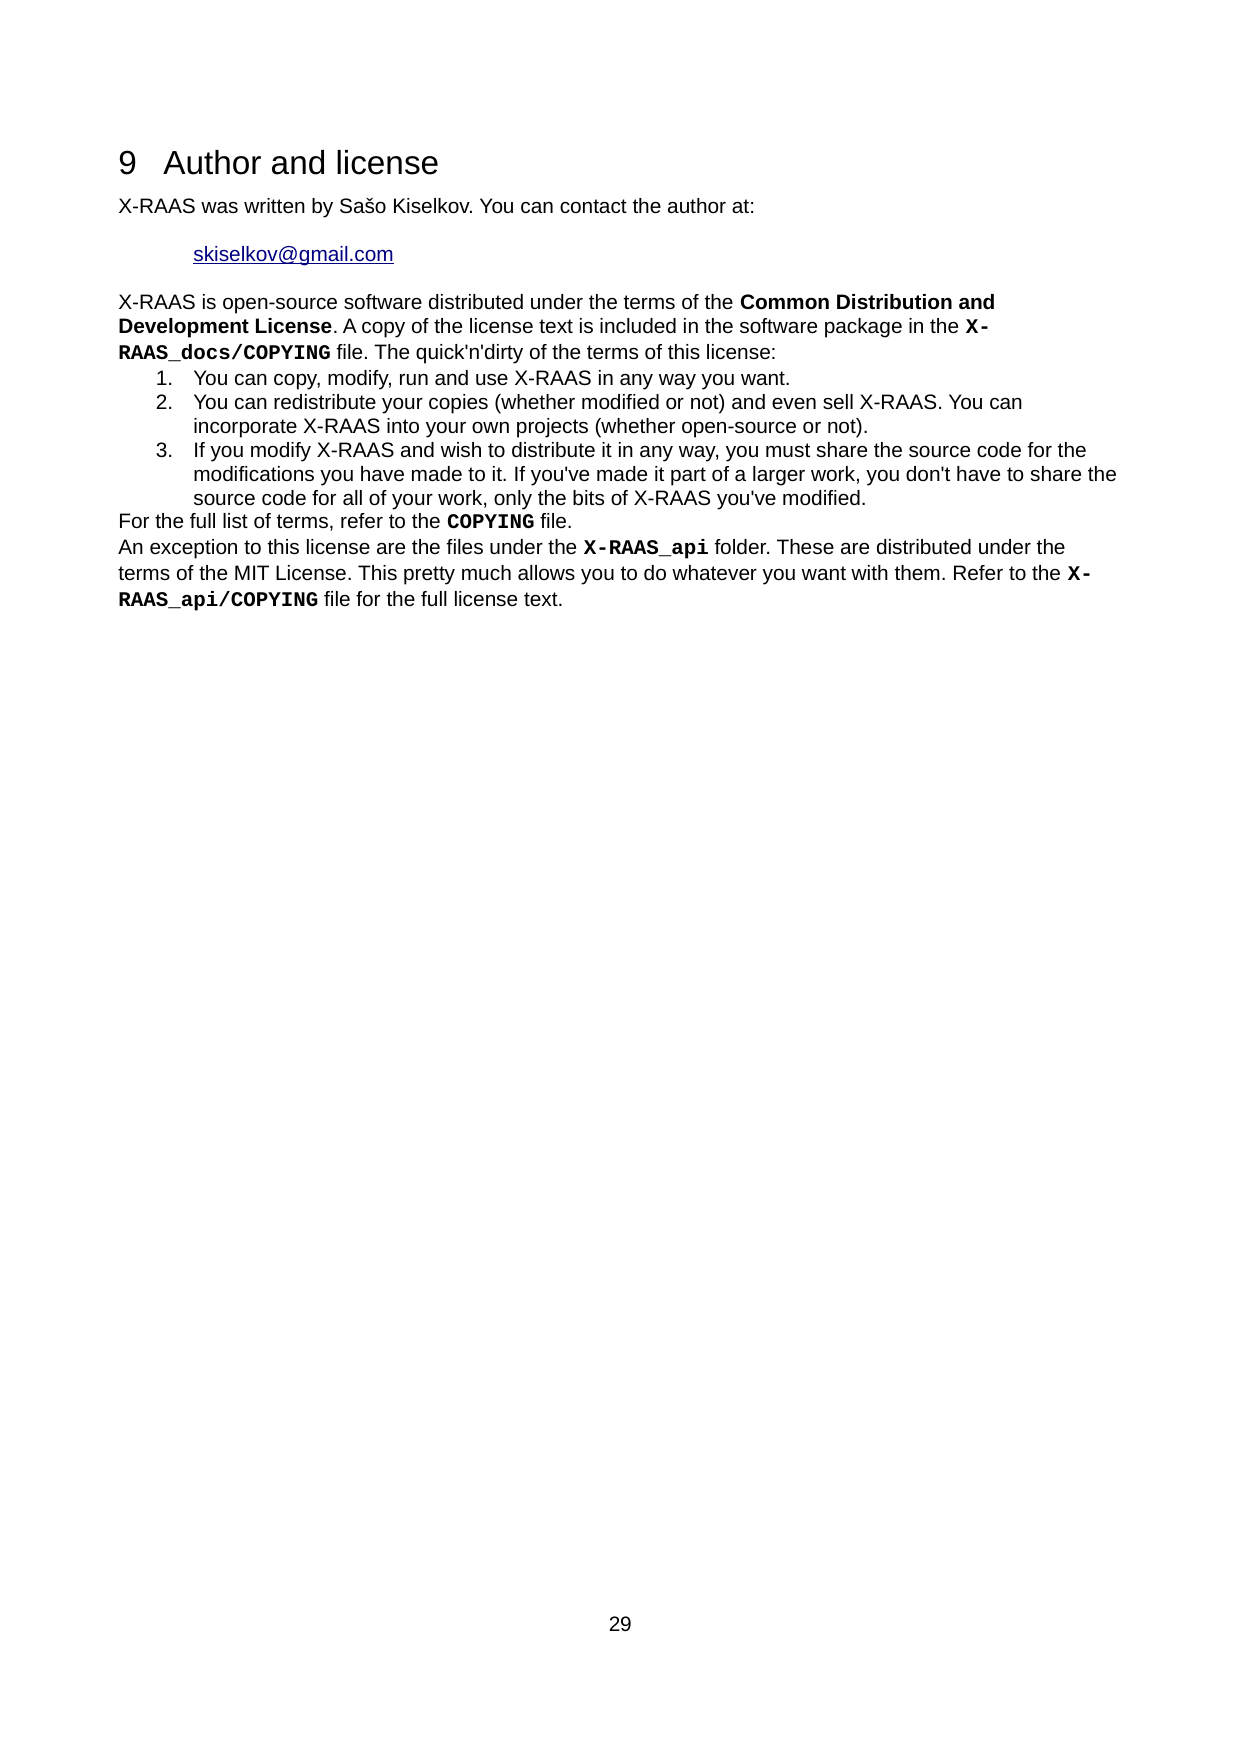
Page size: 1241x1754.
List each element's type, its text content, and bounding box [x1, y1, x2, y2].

text X-RAAS was written by Sašo Kiselkov. You can contact the author at: [118, 194, 1122, 218]
list If you modify X-RAAS and wish to distribute it in any way, you must share the source code for the modifications you have made to it. If you've made it part of a larger work, you don't have to share the source code for all of your work, only the bits of X-RAAS you've modified. [156, 437, 1122, 509]
subtitle Author and license [118, 143, 1122, 182]
text For the full list of terms, refer to the COPYING file. [118, 509, 1122, 535]
text An exception to this license are the files under the X-RAAS_api folder. These are distributed under the terms of the MIT License. This pretty much allows you to do whatever you want with them. Refer to the X-RAAS_api/COPYING file for the full license text. [118, 535, 1122, 613]
text skiselkov@gmail.com [118, 242, 1122, 266]
list You can copy, modify, run and use X-RAAS in any way you want. [156, 366, 1122, 389]
list You can redistribute your copies (whether modified or not) and even sell X-RAAS. You can incorporate X-RAAS into your own projects (whether open-source or not). [156, 389, 1122, 437]
text X-RAAS is open-source software distributed under the terms of the Common Distribution and Development License. A copy of the license text is included in the software package in the X-RAAS_docs/COPYING file. The quick'n'dirty of the terms of this license: [118, 290, 1122, 366]
